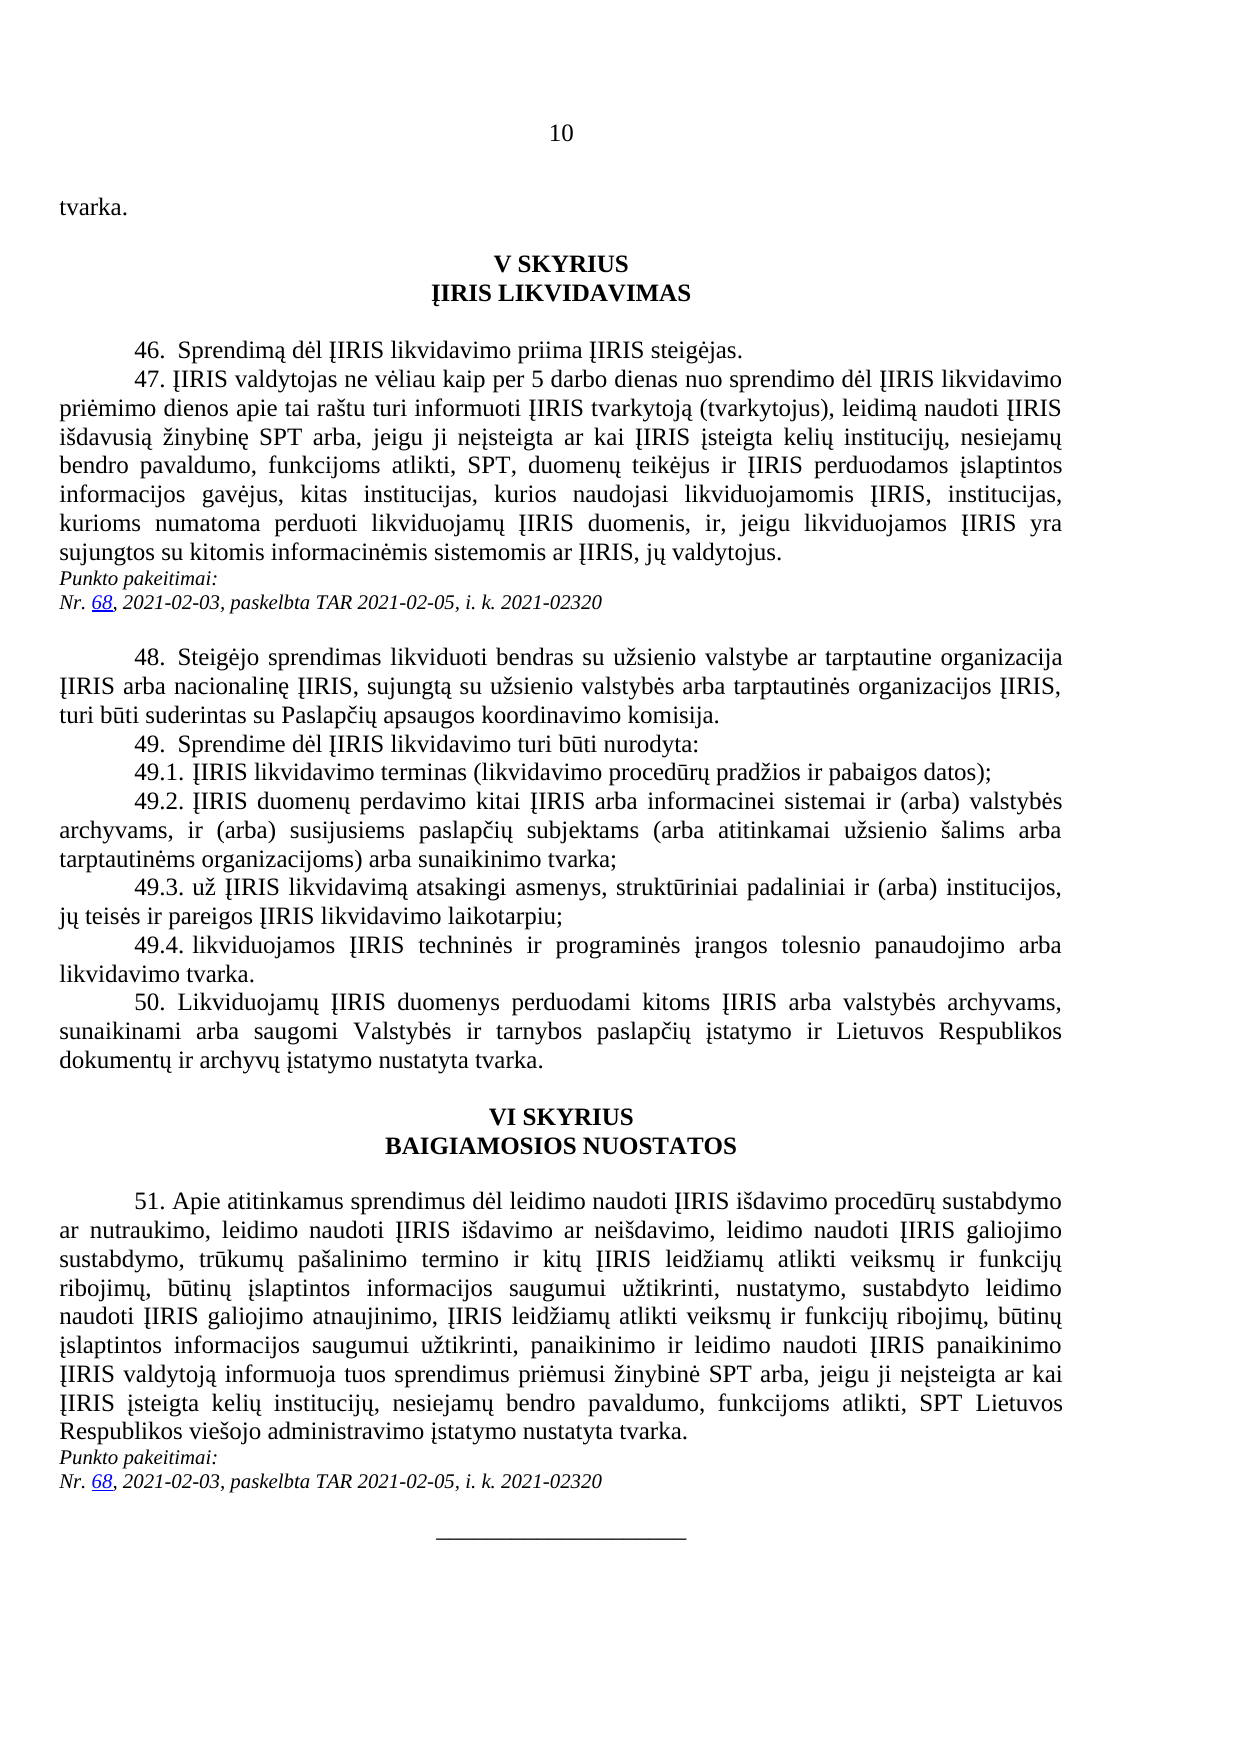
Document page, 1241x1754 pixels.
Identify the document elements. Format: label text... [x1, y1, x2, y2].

text 50. Likviduojamų ĮIRIS duomenys perduodami kitoms ĮIRIS arba valstybės archyvams, sunaikinami arba saugomi Valstybės ir tarnybos paslapčių įstatymo ir Lietuvos Respublikos dokumentų ir archyvų įstatymo nustatyta tvarka. [59, 987, 1063, 1074]
text 49.3. už ĮIRIS likvidavimą atsakingi asmenys, struktūriniai padaliniai ir (arba) institucijos, jų teisės ir pareigos ĮIRIS likvidavimo laikotarpiu; [59, 872, 1063, 930]
text tvarka. [59, 192, 1063, 221]
text Punkto pakeitimai: [59, 566, 1063, 590]
text Punkto pakeitimai: [59, 1445, 1063, 1469]
text V SKYRIUS [59, 249, 1063, 278]
text Nr. 68, 2021-02-03, paskelbta TAR 2021-02-05, i. k. 2021-02320 [59, 590, 1063, 614]
text –––––––––––––––––––– [59, 1522, 1063, 1551]
text Nr. 68, 2021-02-03, paskelbta TAR 2021-02-05, i. k. 2021-02320 [59, 1469, 1063, 1493]
text 46. Sprendimą dėl ĮIRIS likvidavimo priima ĮIRIS steigėjas. [59, 336, 1063, 364]
text VI SKYRIUS [59, 1102, 1063, 1131]
text ĮIRIS LIKVIDAVIMAS [59, 278, 1063, 307]
text 49.4. likviduojamos ĮIRIS techninės ir programinės įrangos tolesnio panaudojimo arba likvidavimo tvarka. [59, 930, 1063, 987]
text 51. Apie atitinkamus sprendimus dėl leidimo naudoti ĮIRIS išdavimo procedūrų sustabdymo ar nutraukimo, leidimo naudoti ĮIRIS išdavimo ar neišdavimo, leidimo naudoti ĮIRIS galiojimo sustabdymo, trūkumų pašalinimo termino ir kitų ĮIRIS leidžiamų atlikti veiksmų ir funkcijų ribojimų, būtinų įslaptintos informacijos saugumui užtikrinti, nustatymo, sustabdyto leidimo naudoti ĮIRIS galiojimo atnaujinimo, ĮIRIS leidžiamų atlikti veiksmų ir funkcijų ribojimų, būtinų įslaptintos informacijos saugumui užtikrinti, panaikinimo ir leidimo naudoti ĮIRIS panaikinimo ĮIRIS valdytoją informuoja tuos sprendimus priėmusi žinybinė SPT arba, jeigu ji neįsteigta ar kai ĮIRIS įsteigta kelių institucijų, nesiejamų bendro pavaldumo, funkcijoms atlikti, SPT Lietuvos Respublikos viešojo administravimo įstatymo nustatyta tvarka. [59, 1186, 1063, 1445]
text 49.2. ĮIRIS duomenų perdavimo kitai ĮIRIS arba informacinei sistemai ir (arba) valstybės archyvams, ir (arba) susijusiems paslapčių subjektams (arba atitinkamai užsienio šalims arba tarptautinėms organizacijoms) arba sunaikinimo tvarka; [59, 786, 1063, 872]
text 48. Steigėjo sprendimas likviduoti bendras su užsienio valstybe ar tarptautine organizacija ĮIRIS arba nacionalinę ĮIRIS, sujungtą su užsienio valstybės arba tarptautinės organizacijos ĮIRIS, turi būti suderintas su Paslapčių apsaugos koordinavimo komisija. [59, 642, 1063, 729]
text 49. Sprendime dėl ĮIRIS likvidavimo turi būti nurodyta: [59, 729, 1063, 757]
text 49.1. ĮIRIS likvidavimo terminas (likvidavimo procedūrų pradžios ir pabaigos datos); [59, 757, 1063, 786]
text 47. ĮIRIS valdytojas ne vėliau kaip per 5 darbo dienas nuo sprendimo dėl ĮIRIS likvidavimo priėmimo dienos apie tai raštu turi informuoti ĮIRIS tvarkytoją (tvarkytojus), leidimą naudoti ĮIRIS išdavusią žinybinę SPT arba, jeigu ji neįsteigta ar kai ĮIRIS įsteigta kelių institucijų, nesiejamų bendro pavaldumo, funkcijoms atlikti, SPT, duomenų teikėjus ir ĮIRIS perduodamos įslaptintos informacijos gavėjus, kitas institucijas, kurios naudojasi likviduojamomis ĮIRIS, institucijas, kurioms numatoma perduoti likviduojamų ĮIRIS duomenis, ir, jeigu likviduojamos ĮIRIS yra sujungtos su kitomis informacinėmis sistemomis ar ĮIRIS, jų valdytojus. [59, 364, 1063, 566]
text BAIGIAMOSIOS NUOSTATOS [59, 1131, 1063, 1160]
